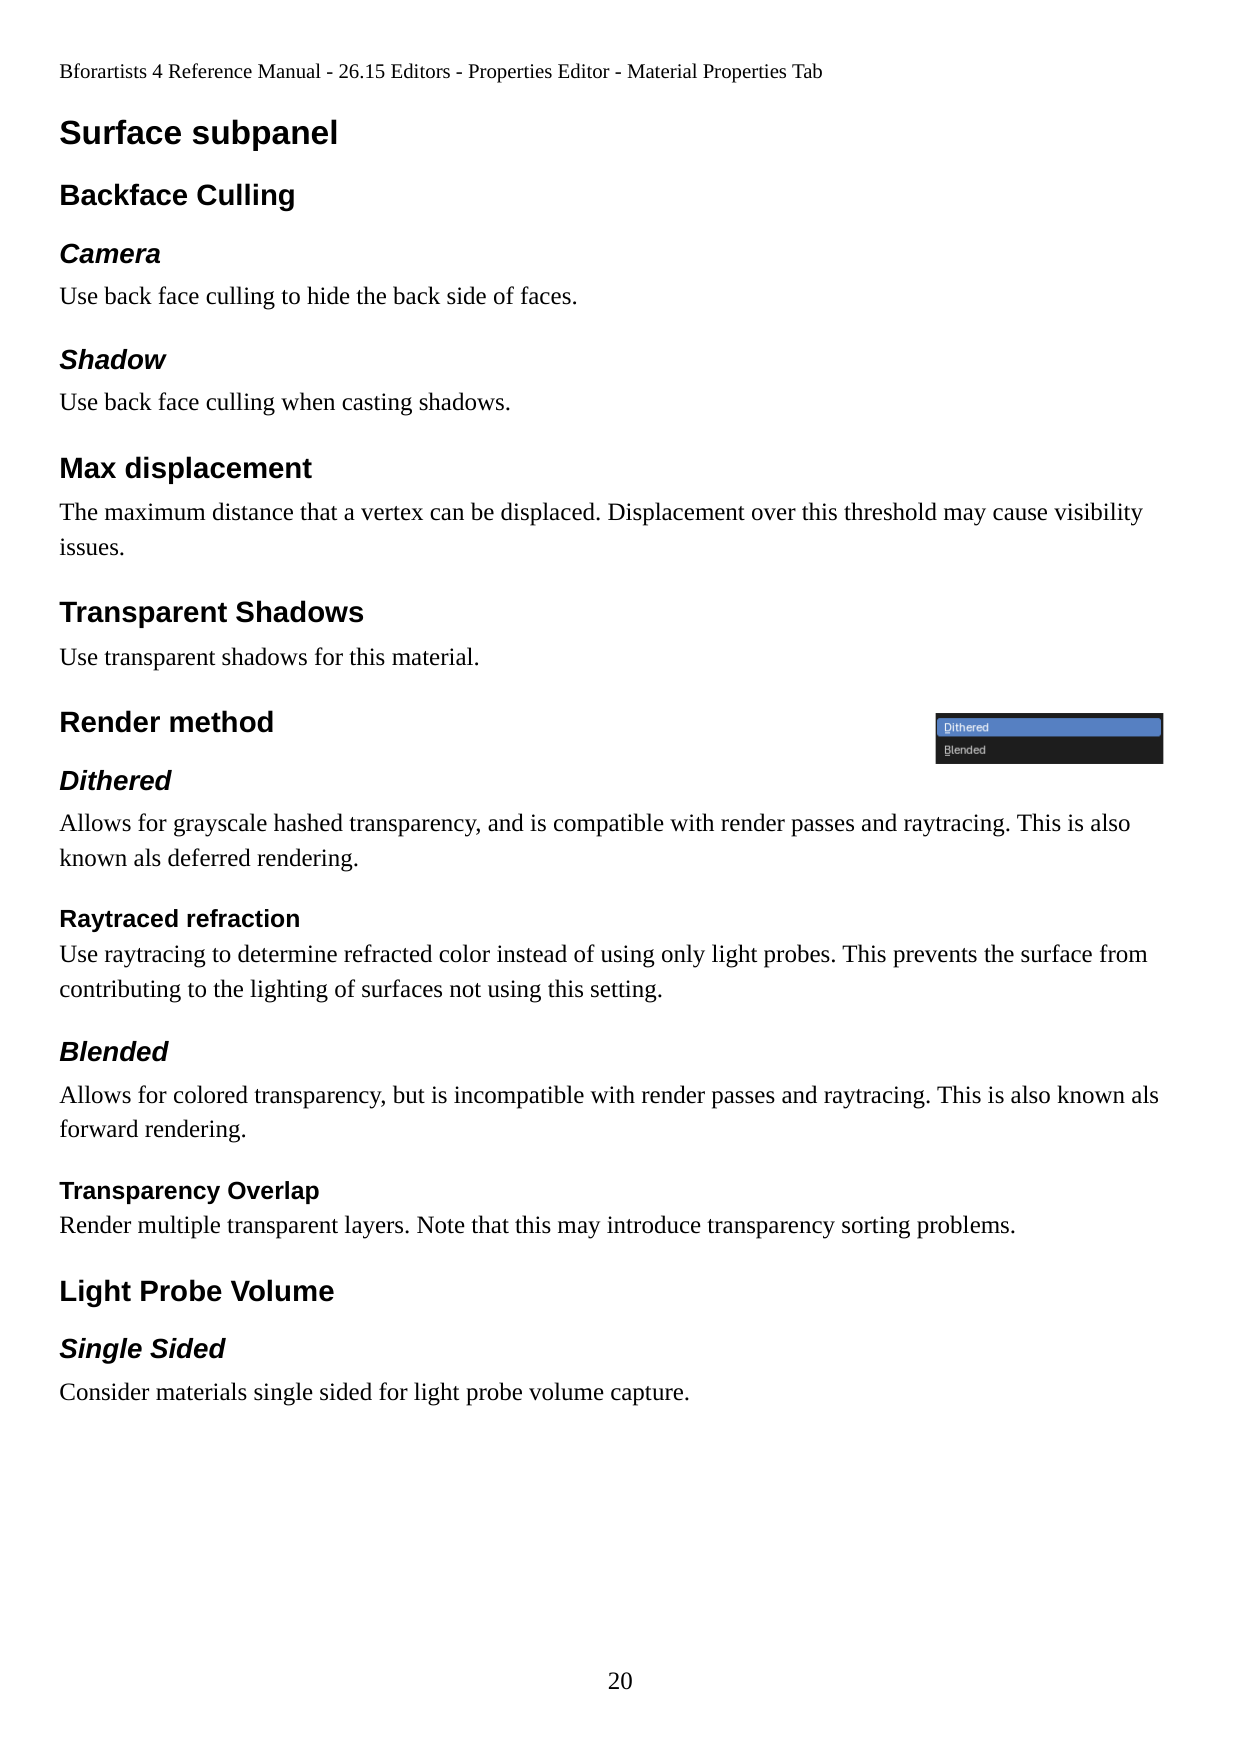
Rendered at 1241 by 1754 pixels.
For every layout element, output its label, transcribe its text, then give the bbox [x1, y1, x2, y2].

text The maximum distance that a vertex can be displaced. Displacement over this threshold may cause visibility issues. [59, 497, 1181, 561]
subtitle Backface Culling [59, 178, 1181, 212]
subtitle Surface subpanel [59, 113, 1181, 151]
subtitle Shadow [59, 343, 1181, 375]
subtitle Light Probe Volume [59, 1274, 1181, 1308]
subtitle Camera [59, 237, 1181, 269]
subtitle Raytraced refraction [59, 904, 1181, 933]
picture [935, 713, 1164, 764]
subtitle Single Sided [59, 1333, 1181, 1365]
text Use transparent shadows for this material. [59, 642, 1181, 670]
subtitle Max displacement [59, 451, 1181, 485]
text Use raytracing to determine refracted color instead of using only light probes. This prevents the surface from contributing to the lighting of surfaces not using this setting. [59, 939, 1181, 1002]
subtitle Blended [59, 1035, 1181, 1067]
subtitle Transparent Shadows [59, 595, 1181, 629]
text Render multiple transparent layers. Note that this may introduce transparency sorting problems. [59, 1211, 1181, 1239]
text Allows for colored transparency, but is incompatible with render passes and raytracing. This is also known als forward rendering. [59, 1080, 1181, 1143]
subtitle Render method [59, 705, 1181, 739]
text Use back face culling when casting shadows. [59, 387, 1181, 416]
subtitle Transparency Overlap [59, 1176, 1181, 1204]
text Allows for grayscale hashed transparency, and is compatible with render passes and raytracing. This is also known als deferred rendering. [59, 808, 1181, 872]
text Consider materials single sided for light probe volume capture. [59, 1377, 1181, 1406]
text Use back face culling to hide the back side of faces. [59, 281, 1181, 310]
subtitle Dithered [59, 764, 1181, 796]
